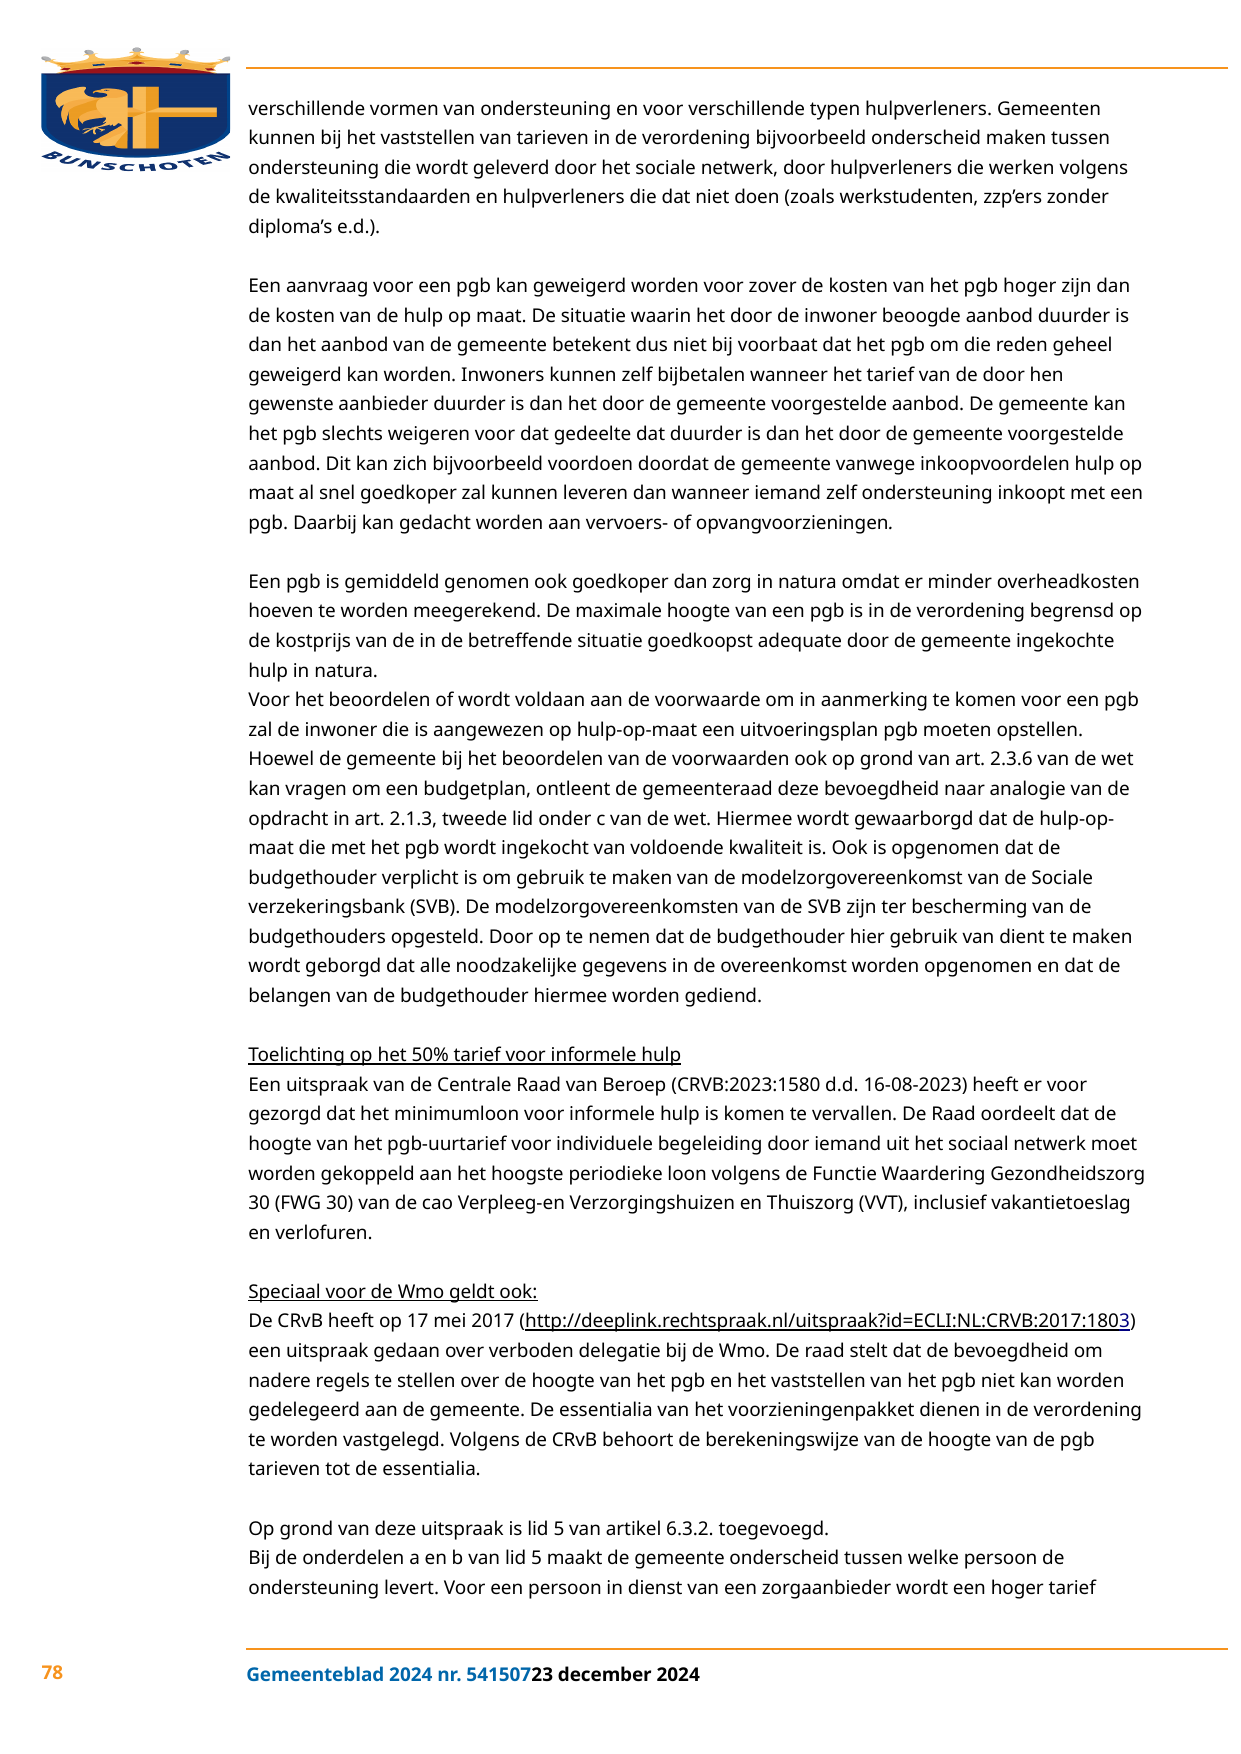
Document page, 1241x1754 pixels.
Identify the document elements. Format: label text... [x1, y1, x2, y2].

text Speciaal voor de Wmo geldt ook: [248, 1278, 1152, 1304]
text Bij de onderdelen a en b van lid 5 maakt de gemeente onderscheid tussen welke persoon de ondersteuning levert. Voor een persoon in dienst van een zorgaanbieder wordt een hoger tarief [248, 1544, 1152, 1600]
text Een pgb is gemiddeld genomen ook goedkoper dan zorg in natura omdat er minder overheadkosten hoeven te worden meegerekend. De maximale hoogte van een pgb is in de verordening begrensd op de kostprijs van de in de betreffende situatie goedkoopst adequate door de gemeente ingekochte hulp in natura. [248, 568, 1152, 683]
text verschillende vormen van ondersteuning en voor verschillende typen hulpverleners. Gemeenten kunnen bij het vaststellen van tarieven in de verordening bijvoorbeeld onderscheid maken tussen ondersteuning die wordt geleverd door het sociale netwerk, door hulpverleners die werken volgens de kwaliteitsstandaarden en hulpverleners die dat niet doen (zoals werkstudenten, zzp’ers zonder diploma’s e.d.). [248, 95, 1152, 239]
text Op grond van deze uitspraak is lid 5 van artikel 6.3.2. toegevoegd. [248, 1515, 1152, 1541]
text Een aanvraag voor een pgb kan geweigerd worden voor zover de kosten van het pgb hoger zijn dan de kosten van de hulp op maat. De situatie waarin het door de inwoner beoogde aanbod duurder is dan het aanbod van de gemeente betekent dus niet bij voorbaat dat het pgb om die reden geheel geweigerd kan worden. Inwoners kunnen zelf bijbetalen wanneer het tarief van de door hen gewenste aanbieder duurder is dan het door de gemeente voorgestelde aanbod. De gemeente kan het pgb slechts weigeren voor dat gedeelte dat duurder is dan het door de gemeente voorgestelde aanbod. Dit kan zich bijvoorbeeld voordoen doordat de gemeente vanwege inkoopvoordelen hulp op maat al snel goedkoper zal kunnen leveren dan wanneer iemand zelf ondersteuning inkoopt met een pgb. Daarbij kan gedacht worden aan vervoers- of opvangvoorzieningen. [248, 272, 1152, 535]
text De CRvB heeft op 17 mei 2017 (http://deeplink.rechtspraak.nl/uitspraak?id=ECLI:NL:CRVB:2017:1803) een uitspraak gedaan over verboden delegatie bij de Wmo. De raad stelt dat de bevoegdheid om nadere regels te stellen over de hoogte van het pgb en het vaststellen van het pgb niet kan worden gedelegeerd aan de gemeente. De essentialia van het voorzieningenpakket dienen in de verordening te worden vastgelegd. Volgens de CRvB behoort de berekeningswijze van de hoogte van de pgb tarieven tot de essentialia. [248, 1308, 1152, 1481]
text Een uitspraak van de Centrale Raad van Beroep (CRVB:2023:1580 d.d. 16-08-2023) heeft er voor gezorgd dat het minimumloon voor informele hulp is komen te vervallen. De Raad oordeelt dat de hoogte van het pgb-uurtarief voor individuele begeleiding door iemand uit het sociaal netwerk moet worden gekoppeld aan het hoogste periodieke loon volgens de Functie Waardering Gezondheidszorg 30 (FWG 30) van de cao Verpleeg-en Verzorgingshuizen en Thuiszorg (VVT), inclusief vakantietoeslag en verlofuren. [248, 1071, 1152, 1245]
picture [41, 47, 231, 172]
text Voor het beoordelen of wordt voldaan aan de voorwaarde om in aanmerking te komen voor een pgb zal de inwoner die is aangewezen op hulp-op-maat een uitvoeringsplan pgb moeten opstellen. Hoewel de gemeente bij het beoordelen van de voorwaarden ook op grond van art. 2.3.6 van de wet kan vragen om een budgetplan, ontleent de gemeenteraad deze bevoegdheid naar analogie van de opdracht in art. 2.1.3, tweede lid onder c van de wet. Hiermee wordt gewaarborgd dat de hulp-op-maat die met het pgb wordt ingekocht van voldoende kwaliteit is. Ook is opgenomen dat de budgethouder verplicht is om gebruik te maken van de modelzorgovereenkomst van de Sociale verzekeringsbank (SVB). De modelzorgovereenkomsten van de SVB zijn ter bescherming van de budgethouders opgesteld. Door op te nemen dat de budgethouder hier gebruik van dient te maken wordt geborgd dat alle noodzakelijke gegevens in de overeenkomst worden opgenomen en dat de belangen van de budgethouder hiermee worden gediend. [248, 686, 1152, 1008]
text Toelichting op het 50% tarief voor informele hulp [248, 1041, 1152, 1067]
